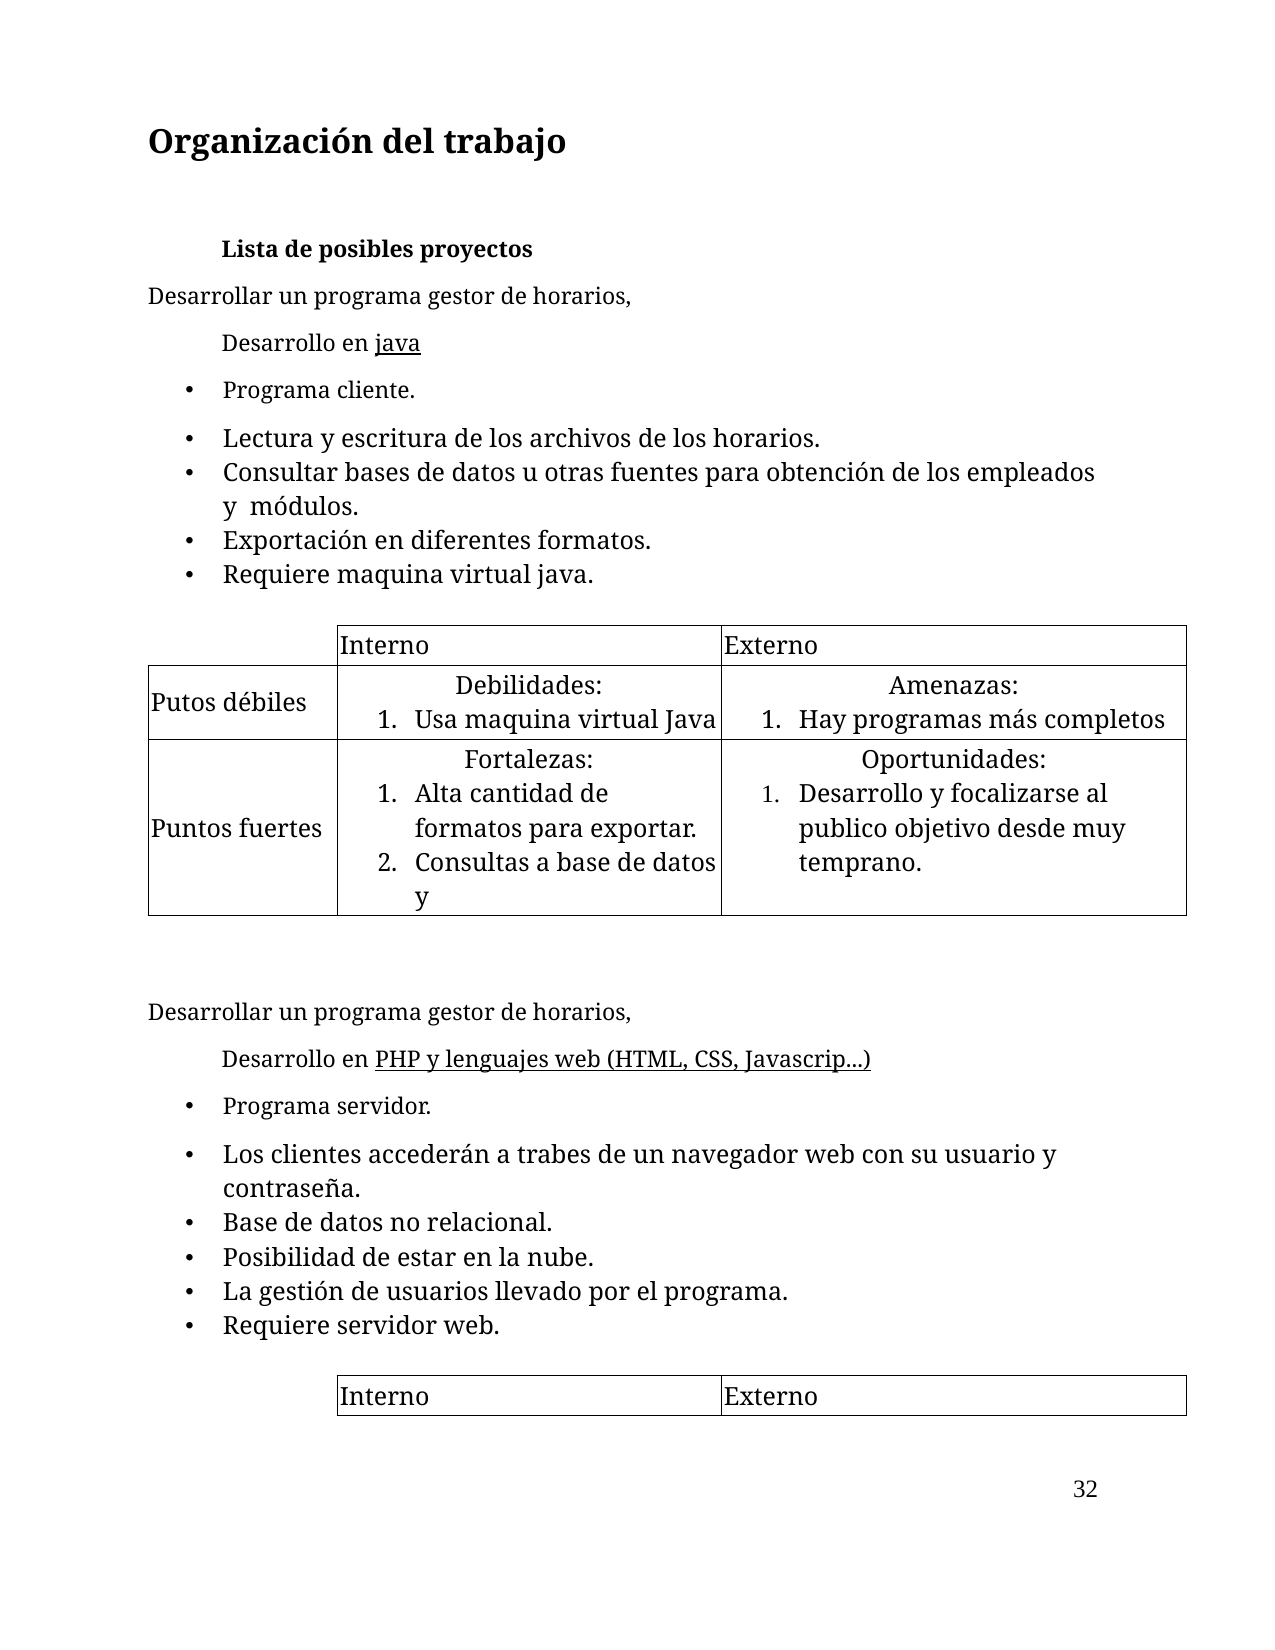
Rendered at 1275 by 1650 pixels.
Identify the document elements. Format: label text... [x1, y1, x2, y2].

table_cell Amenazas: Hay programas más completos [722, 666, 1186, 739]
list Exportación en diferentes formatos. [185, 523, 1098, 557]
text Lista de posibles proyectos [148, 233, 1098, 264]
list Lectura y escritura de los archivos de los horarios. [185, 421, 1098, 455]
list Requiere maquina virtual java. [185, 557, 1098, 591]
list Consultar bases de datos u otras fuentes para obtención de los empleados y módulos. [185, 455, 1098, 523]
text Desarrollo en java [148, 327, 1098, 358]
table_cell Putos débiles [149, 666, 337, 739]
text Organización del trabajo [148, 118, 1098, 163]
table_header Interno [338, 626, 721, 665]
table_header Externo [722, 1376, 1186, 1415]
table_cell Puntos fuertes [149, 740, 337, 915]
table_header Externo [722, 626, 1186, 665]
list Los clientes accederán a trabes de un navegador web con su usuario y contraseña. [185, 1137, 1098, 1205]
text Desarrollar un programa gestor de horarios, [148, 280, 1098, 311]
table_header [148, 625, 337, 665]
list Programa cliente. [185, 374, 1098, 405]
list Programa servidor. [185, 1090, 1098, 1121]
text Desarrollar un programa gestor de horarios, [148, 996, 1098, 1028]
table_cell Debilidades: Usa maquina virtual Java [338, 666, 721, 739]
table_header Interno [338, 1376, 721, 1415]
list Posibilidad de estar en la nube. [185, 1239, 1098, 1273]
list Base de datos no relacional. [185, 1205, 1098, 1239]
list La gestión de usuarios llevado por el programa. [185, 1273, 1098, 1307]
table_header [148, 1375, 337, 1415]
table_cell Fortalezas: Alta cantidad de formatos para exportar. Consultas a base de datos y [338, 740, 721, 915]
list Requiere servidor web. [185, 1307, 1098, 1341]
text Desarrollo en PHP y lenguajes web (HTML, CSS, Javascrip...) [148, 1043, 1098, 1074]
table_cell Oportunidades: Desarrollo y focalizarse al publico objetivo desde muy temprano. [722, 740, 1186, 915]
